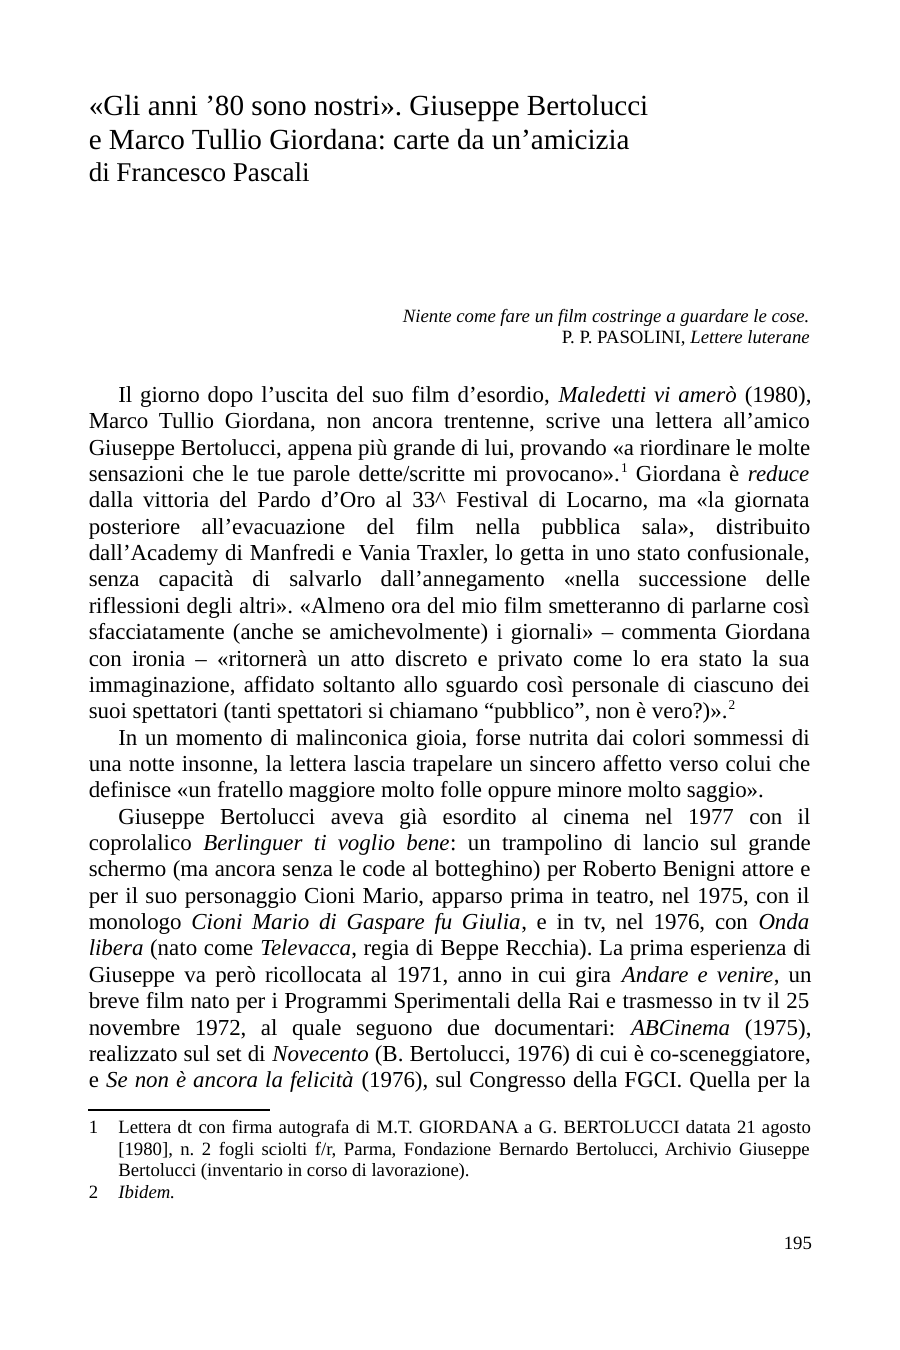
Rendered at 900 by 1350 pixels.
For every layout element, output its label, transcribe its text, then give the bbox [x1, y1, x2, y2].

text Giuseppe Bertolucci aveva già esordito al cinema nel 1977 con il coprolalico Berlinguer ti voglio bene: un trampolino di lancio sul grande schermo (ma ancora senza le code al botteghino) per Roberto Benigni attore e per il suo personaggio Cioni Mario, apparso prima in teatro, nel 1975, con il monologo Cioni Mario di Gaspare fu Giulia, e in tv, nel 1976, con Onda libera (nato come Televacca, regia di Beppe Recchia). La prima esperienza di Giuseppe va però ricollocata al 1971, anno in cui gira Andare e venire, un breve film nato per i Programmi Sperimentali della Rai e trasmesso in tv il 25 novembre 1972, al quale seguono due documentari: ABCinema (1975), realizzato sul set di Novecento (B. Bertolucci, 1976) di cui è co-sceneggiatore, e Se non è ancora la felicità (1976), sul Congresso della FGCI. Quella per la [88, 803, 811, 1093]
text In un momento di malinconica gioia, forse nutrita dai colori sommessi di una notte insonne, la lettera lascia trapelare un sincero affetto verso colui che definisce «un fratello maggiore molto folle oppure minore molto saggio». [88, 724, 811, 803]
text P. P. PASOLINI, Lettere luterane [88, 326, 811, 348]
text Ibidem. [88, 1181, 811, 1202]
text Niente come fare un film costringe a guardare le cose. [88, 305, 811, 326]
text Il giorno dopo l’uscita del suo film d’esordio, Maledetti vi amerò (1980), Marco Tullio Giordana, non ancora trentenne, scrive una lettera all’amico Giuseppe Bertolucci, appena più grande di lui, provando «a riordinare le molte sensazioni che le tue parole dette/scritte mi provocano». Giordana è reduce dalla vittoria del Pardo d’Oro al 33^ Festival di Locarno, ma «la giornata posteriore all’evacuazione del film nella pubblica sala», distribuito dall’Academy di Manfredi e Vania Traxler, lo getta in uno stato confusionale, senza capacità di salvarlo dall’annegamento «nella successione delle riflessioni degli altri». «Almeno ora del mio film smetteranno di parlarne così sfacciatamente (anche se amichevolmente) i giornali» – commenta Giordana con ironia – «ritornerà un atto discreto e privato come lo era stato la sua immaginazione, affidato soltanto allo sguardo così personale di ciascuno dei suoi spettatori (tanti spettatori si chiamano “pubblico”, non è vero?)». [88, 381, 811, 724]
subtitle «Gli anni ’80 sono nostri». Giuseppe Bertolucci e Marco Tullio Giordana: carte da un’amicizia di Francesco Pascali [88, 88, 811, 187]
text Lettera dt con firma autografa di M.T. GIORDANA a G. BERTOLUCCI datata 21 agosto [1980], n. 2 fogli sciolti f/r, Parma, Fondazione Bernardo Bertolucci, Archivio Giuseppe Bertolucci (inventario in corso di lavorazione). [88, 1116, 811, 1181]
